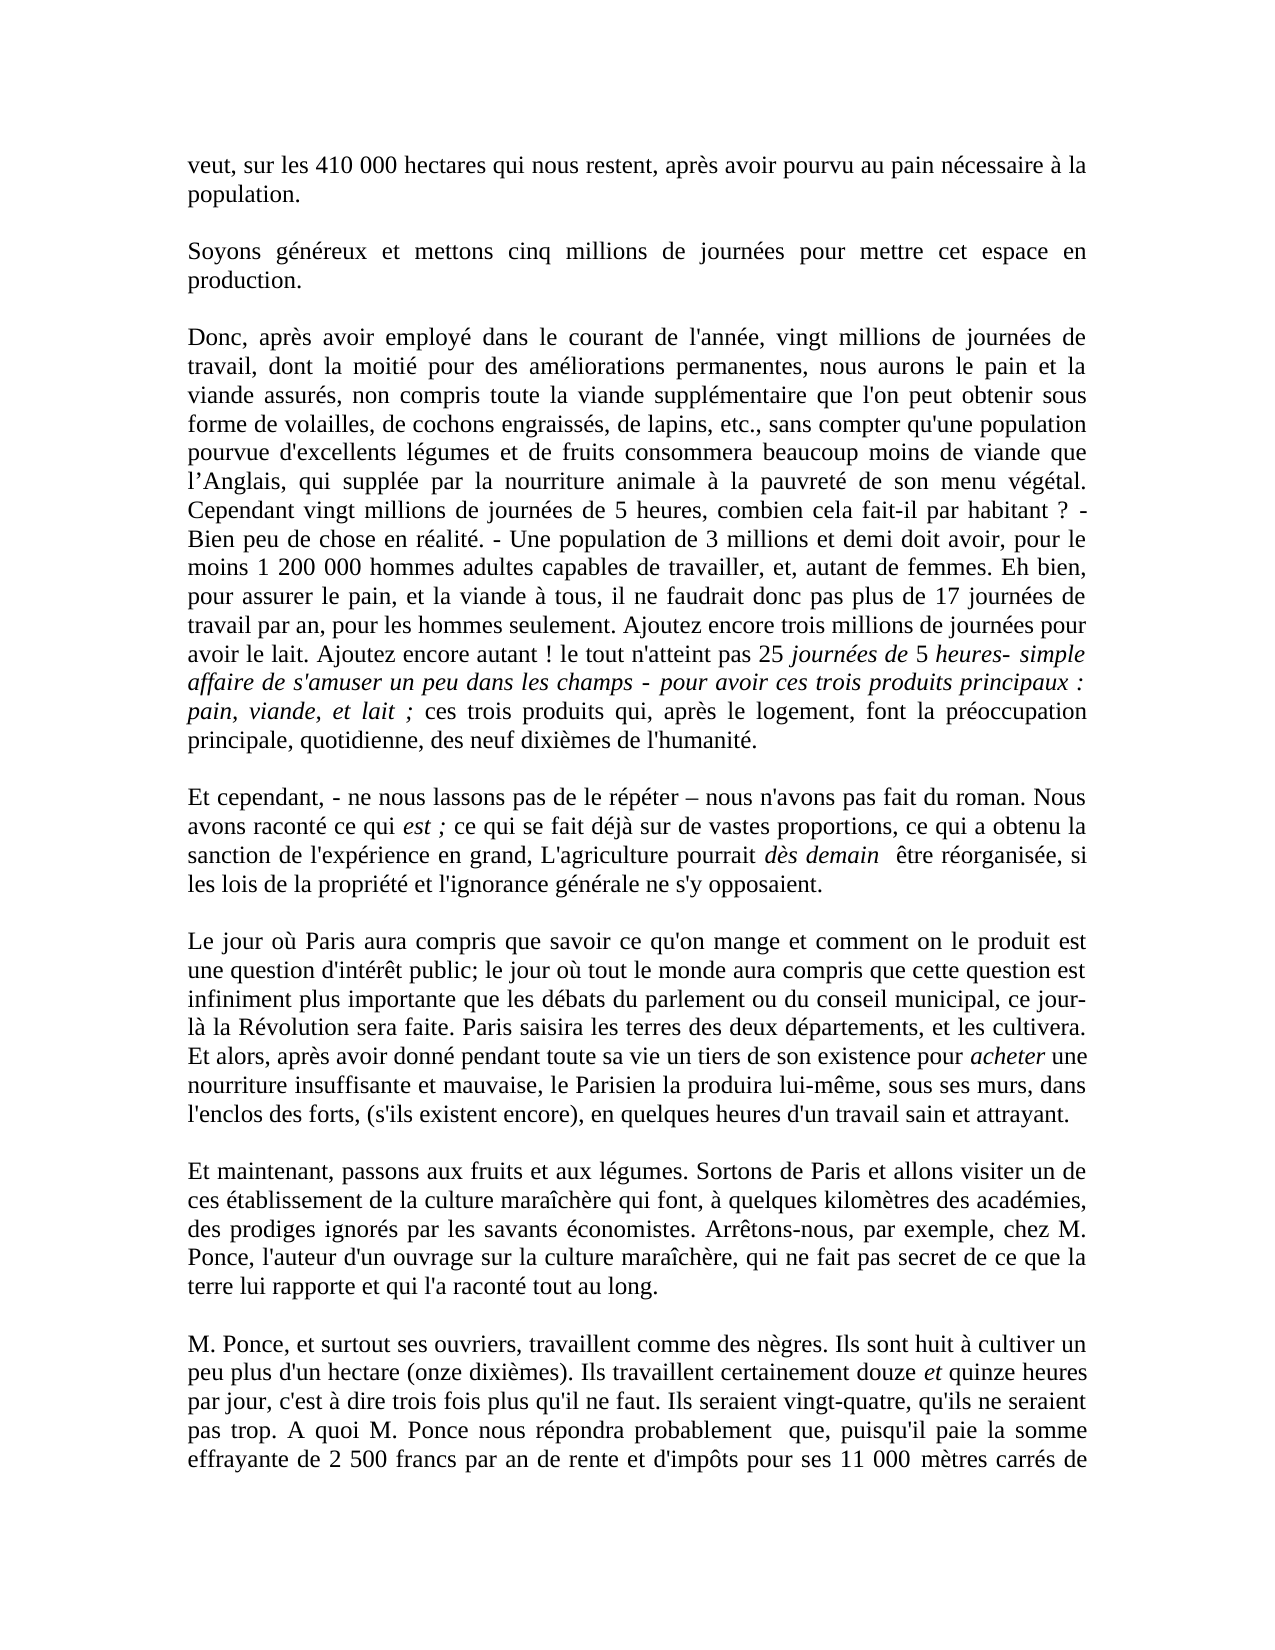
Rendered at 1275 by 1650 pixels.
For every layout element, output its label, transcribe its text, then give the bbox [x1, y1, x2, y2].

text Le jour où Paris aura compris que savoir ce qu'on mange et comment on le produit est une question d'intérêt public; le jour où tout le monde aura compris que cette question est infiniment plus importante que les débats du parlement ou du conseil municipal, ce jour-là la Révolution sera faite. Paris saisira les terres des deux départements, et les cultivera. Et alors, après avoir donné pendant toute sa vie un tiers de son existence pour acheter une nourriture insuffisante et mauvaise, le Parisien la produira lui-même, sous ses murs, dans l'enclos des forts, (s'ils existent encore), en quelques heures d'un travail sain et attrayant. [187, 926, 1087, 1127]
text M. Ponce, et surtout ses ouvriers, travaillent comme des nègres. Ils sont huit à cultiver un peu plus d'un hectare (onze dixièmes). Ils travaillent certainement douze et quinze heures par jour, c'est à dire trois fois plus qu'il ne faut. Ils seraient vingt-quatre, qu'ils ne seraient pas trop. A quoi M. Ponce nous répondra probablement que, puisqu'il paie la somme effrayante de 2 500 francs par an de rente et d'impôts pour ses 11 000 mètres carrés de [187, 1329, 1087, 1472]
text Donc, après avoir employé dans le courant de l'année, vingt millions de journées de travail, dont la moitié pour des améliorations permanentes, nous aurons le pain et la viande assurés, non compris toute la viande supplémentaire que l'on peut obtenir sous forme de volailles, de cochons engraissés, de lapins, etc., sans compter qu'une population pourvue d'excellents légumes et de fruits consommera beaucoup moins de viande que l’Anglais, qui supplée par la nourriture animale à la pauvreté de son menu végétal. Cependant vingt millions de journées de 5 heures, combien cela fait-il par habitant ? ‑ Bien peu de chose en réalité. - Une population de 3 millions et demi doit avoir, pour le moins 1 200 000 hommes adultes capables de travailler, et, autant de femmes. Eh bien, pour assurer le pain, et la viande à tous, il ne faudrait donc pas plus de 17 journées de travail par an, pour les hommes seulement. Ajoutez encore trois millions de journées pour avoir le lait. Ajoutez encore autant ! le tout n'atteint pas 25 journées de 5 heures‑ simple affaire de s'amuser un peu dans les champs ‑ pour avoir ces trois produits principaux : pain, viande, et lait ; ces trois produits qui, après le logement, font la préoccupation principale, quotidienne, des neuf dixièmes de l'humanité. [187, 322, 1087, 754]
text veut, sur les 410 000 hectares qui nous restent, après avoir pourvu au pain nécessaire à la population. [187, 150, 1087, 207]
text Et cependant, ‑ ne nous lassons pas de le répéter – nous n'avons pas fait du roman. Nous avons raconté ce qui est ; ce qui se fait déjà sur de vastes proportions, ce qui a obtenu la sanction de l'expérience en grand, L'agriculture pourrait dès demain être réorganisée, si les lois de la propriété et l'ignorance générale ne s'y opposaient. [187, 782, 1087, 897]
text Et maintenant, passons aux fruits et aux légumes. Sortons de Paris et allons visiter un de ces établissement de la culture maraîchère qui font, à quelques kilomètres des académies, des prodiges ignorés par les savants économistes. Arrêtons-nous, par exemple, chez M. Ponce, l'auteur d'un ouvrage sur la culture maraîchère, qui ne fait pas secret de ce que la terre lui rapporte et qui l'a raconté tout au long. [187, 1156, 1087, 1300]
text Soyons généreux et mettons cinq millions de journées pour mettre cet espace en production. [187, 236, 1087, 294]
